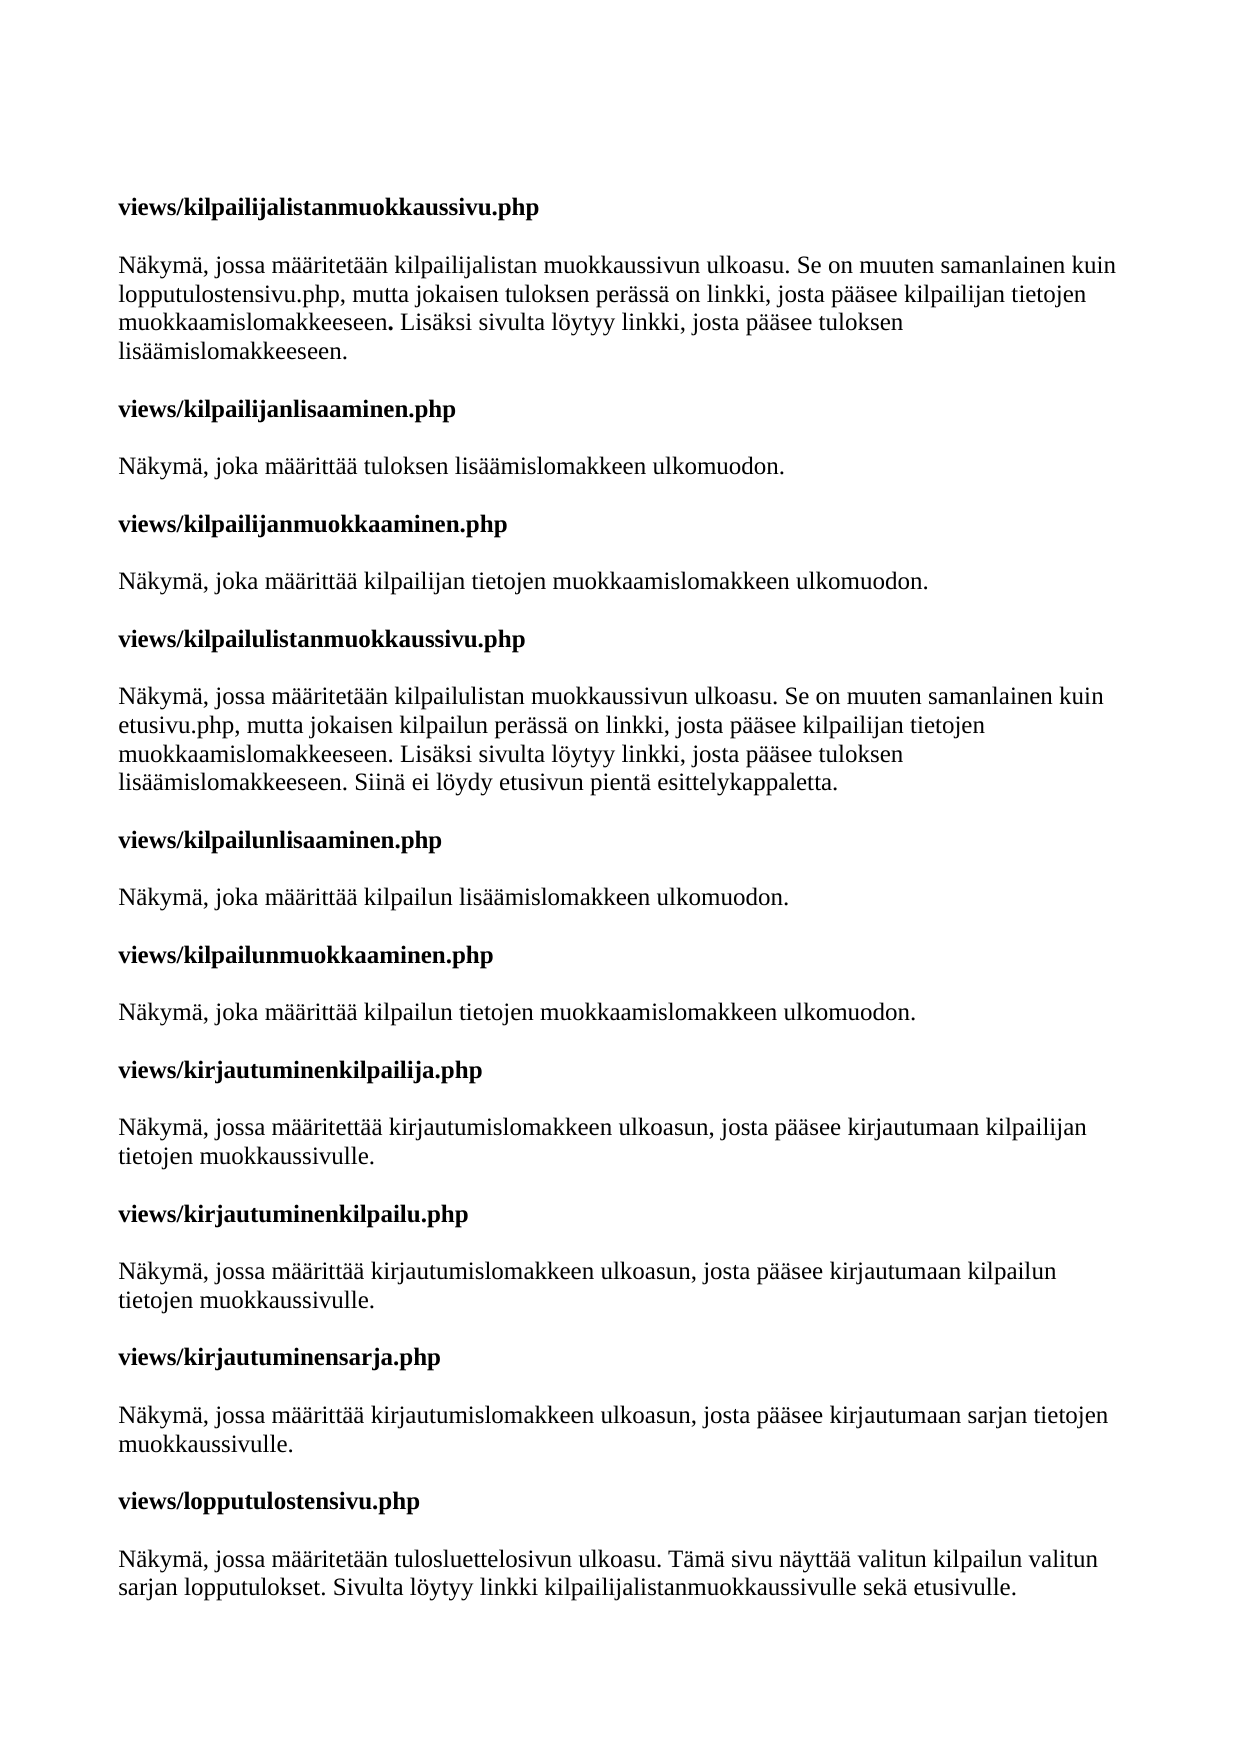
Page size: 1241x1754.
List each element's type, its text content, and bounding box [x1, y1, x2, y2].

text Näkymä, joka määrittää kilpailijan tietojen muokkaamislomakkeen ulkomuodon. [118, 566, 1122, 595]
text Näkymä, jossa määritetään tulosluettelosivun ulkoasu. Tämä sivu näyttää valitun kilpailun valitun sarjan lopputulokset. Sivulta löytyy linkki kilpailijalistanmuokkaussivulle sekä etusivulle. [118, 1544, 1122, 1601]
text views/kilpailunmuokkaaminen.php [118, 940, 1122, 969]
text views/kirjautuminenkilpailu.php [118, 1199, 1122, 1227]
text views/kilpailijanmuokkaaminen.php [118, 509, 1122, 537]
text Näkymä, jossa määritetään kilpailijalistan muokkaussivun ulkoasu. Se on muuten samanlainen kuin lopputulostensivu.php, mutta jokaisen tuloksen perässä on linkki, josta pääsee kilpailijan tietojen muokkaamislomakkeeseen. Lisäksi sivulta löytyy linkki, josta pääsee tuloksen lisäämislomakkeeseen. [118, 250, 1122, 365]
text Näkymä, joka määrittää kilpailun tietojen muokkaamislomakkeen ulkomuodon. [118, 997, 1122, 1026]
text views/lopputulostensivu.php [118, 1486, 1122, 1515]
text Näkymä, jossa määritettää kirjautumislomakkeen ulkoasun, josta pääsee kirjautumaan kilpailijan tietojen muokkaussivulle. [118, 1112, 1122, 1170]
text views/kilpailijanlisaaminen.php [118, 394, 1122, 422]
text Näkymä, jossa määritetään kilpailulistan muokkaussivun ulkoasu. Se on muuten samanlainen kuin etusivu.php, mutta jokaisen kilpailun perässä on linkki, josta pääsee kilpailijan tietojen muokkaamislomakkeeseen. Lisäksi sivulta löytyy linkki, josta pääsee tuloksen lisäämislomakkeeseen. Siinä ei löydy etusivun pientä esittelykappaletta. [118, 681, 1122, 796]
text views/kilpailulistanmuokkaussivu.php [118, 624, 1122, 652]
text views/kirjautuminenkilpailija.php [118, 1055, 1122, 1084]
text Näkymä, joka määrittää kilpailun lisäämislomakkeen ulkomuodon. [118, 882, 1122, 911]
text views/kilpailunlisaaminen.php [118, 825, 1122, 854]
text Näkymä, jossa määrittää kirjautumislomakkeen ulkoasun, josta pääsee kirjautumaan sarjan tietojen muokkaussivulle. [118, 1400, 1122, 1457]
text views/kilpailijalistanmuokkaussivu.php [118, 192, 1122, 221]
text Näkymä, jossa määrittää kirjautumislomakkeen ulkoasun, josta pääsee kirjautumaan kilpailun tietojen muokkaussivulle. [118, 1256, 1122, 1314]
text Näkymä, joka määrittää tuloksen lisäämislomakkeen ulkomuodon. [118, 451, 1122, 480]
text views/kirjautuminensarja.php [118, 1342, 1122, 1371]
